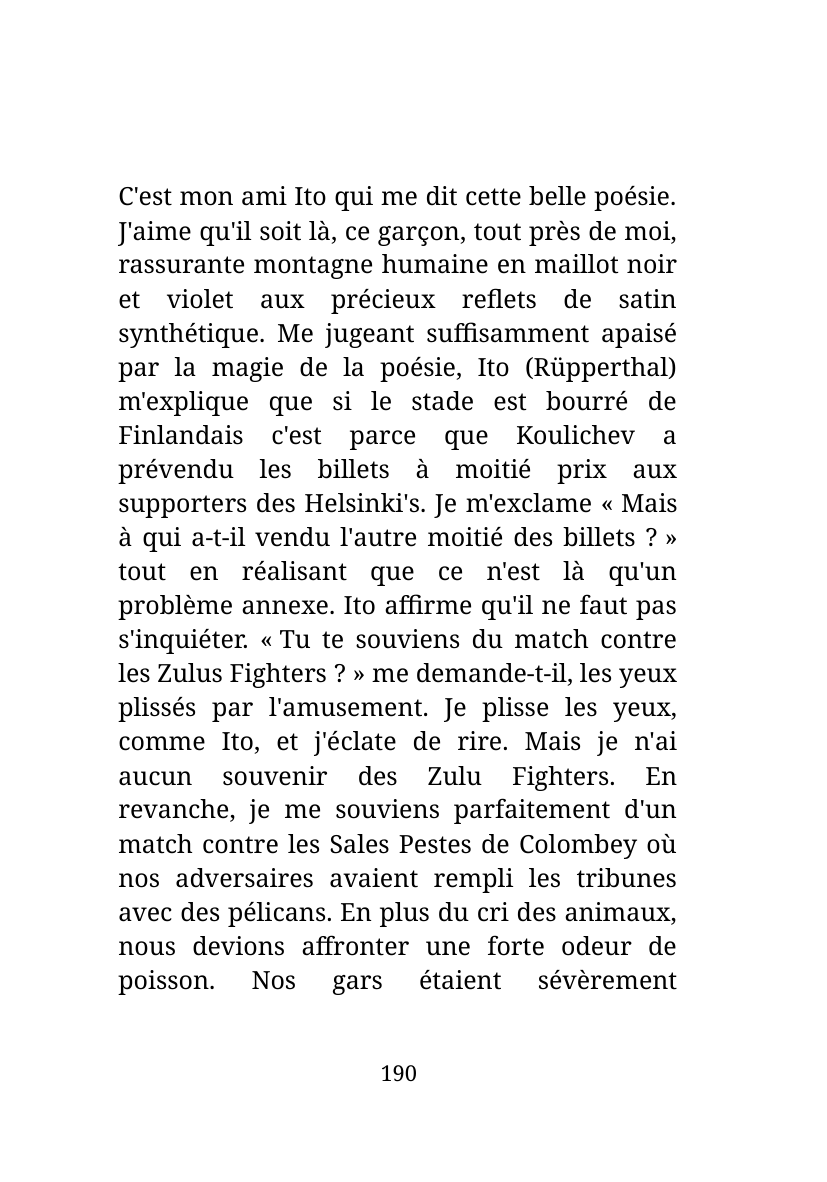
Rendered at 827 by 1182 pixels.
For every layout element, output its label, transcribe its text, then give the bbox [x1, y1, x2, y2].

text C'est mon ami Ito qui me dit cette belle poésie. J'aime qu'il soit là, ce garçon, tout près de moi, rassurante montagne humaine en maillot noir et violet aux précieux reflets de satin synthétique. Me jugeant suffisamment apaisé par la magie de la poésie, Ito (Rüpperthal) m'explique que si le stade est bourré de Finlandais c'est parce que Koulichev a prévendu les billets à moitié prix aux supporters des Helsinki's. Je m'exclame « Mais à qui a-t-il vendu l'autre moitié des billets ? » tout en réalisant que ce n'est là qu'un problème annexe. Ito affirme qu'il ne faut pas s'inquiéter. « Tu te souviens du match contre les Zulus Fighters ? » me demande-t-il, les yeux plissés par l'amusement. Je plisse les yeux, comme Ito, et j'éclate de rire. Mais je n'ai aucun souvenir des Zulu Fighters. En revanche, je me souviens parfaitement d'un match contre les Sales Pestes de Colombey où nos adversaires avaient rempli les tribunes avec des pélicans. En plus du cri des animaux, nous devions affronter une forte odeur de poisson. Nos gars étaient sévèrement [118, 179, 677, 997]
